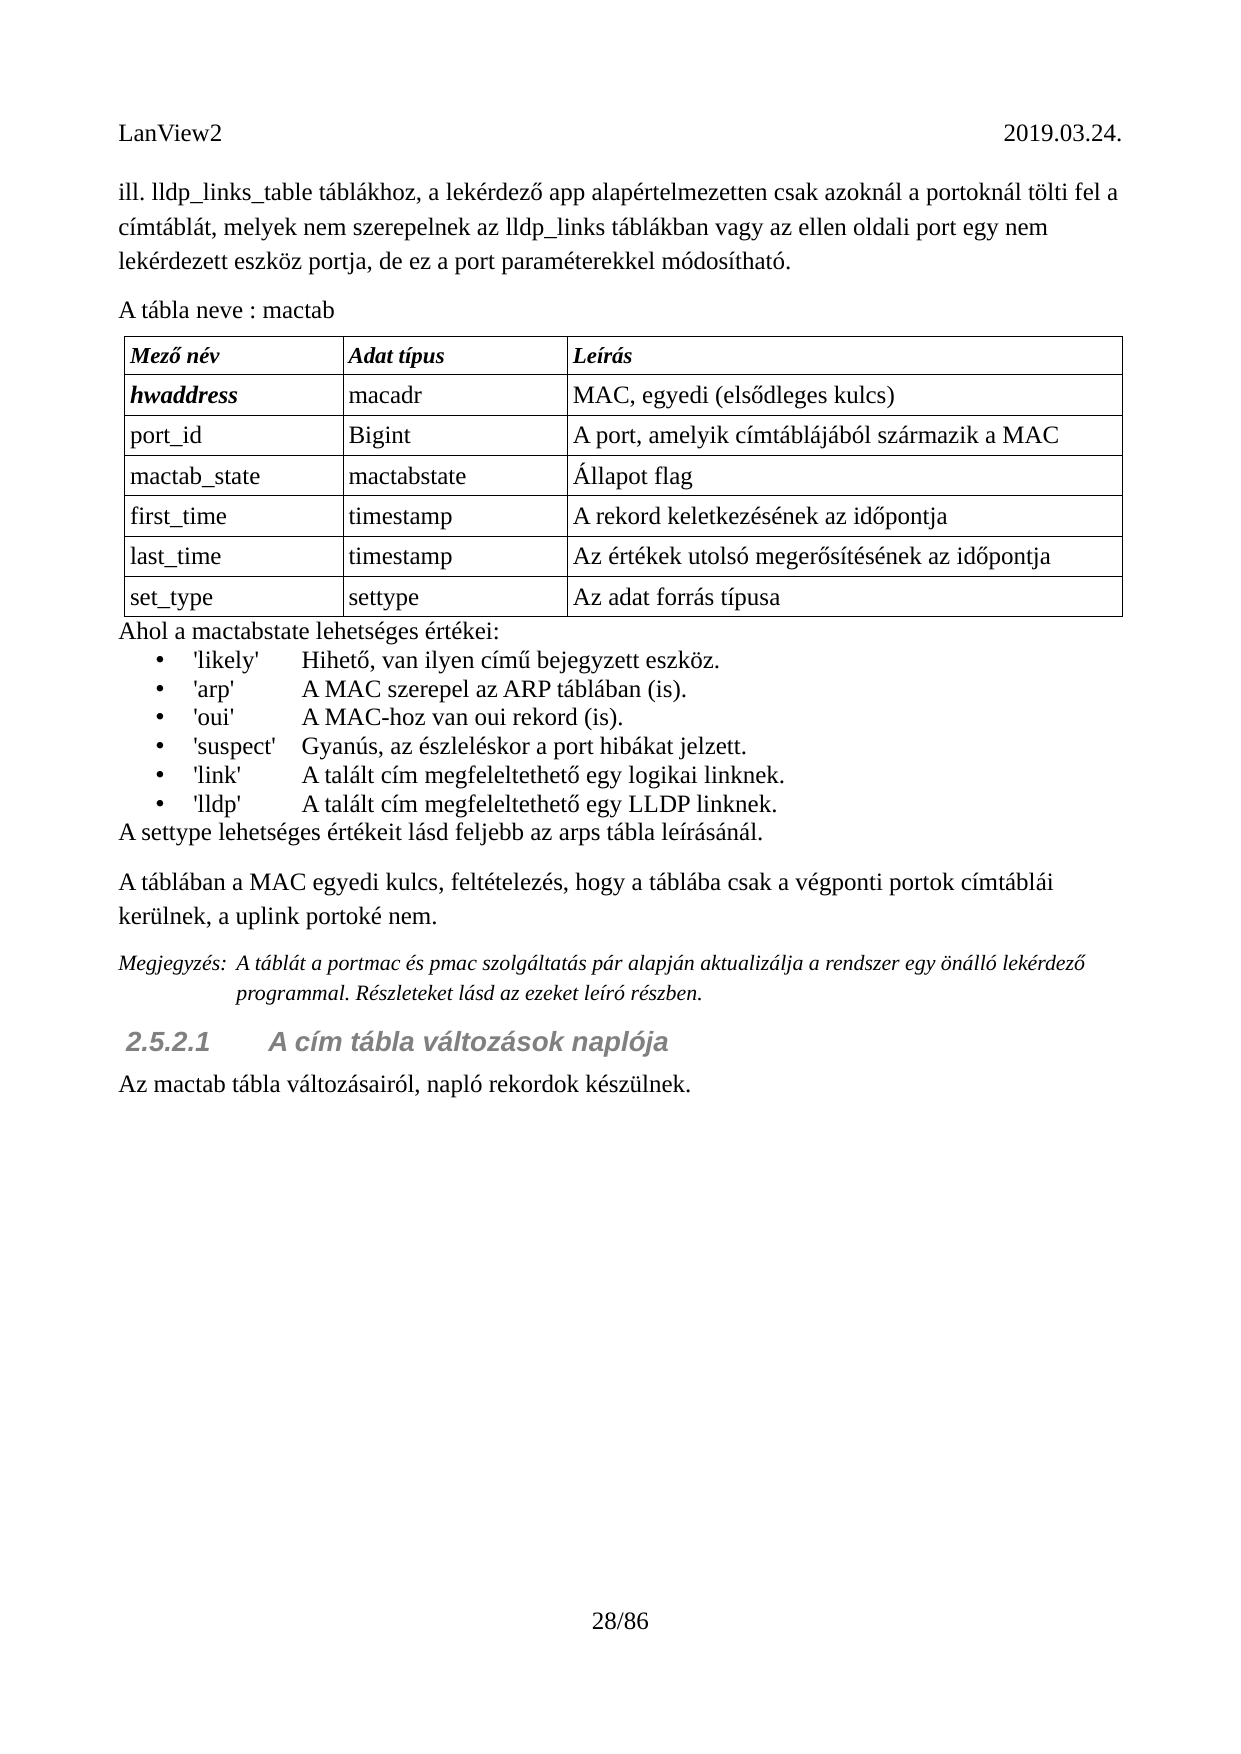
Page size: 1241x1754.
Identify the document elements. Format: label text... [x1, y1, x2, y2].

list 'link' A talált cím megfeleltethető egy logikai linknek. [156, 760, 1122, 789]
list 'arp' A MAC szerepel az ARP táblában (is). [156, 674, 1122, 702]
list 'lldp' A talált cím megfeleltethető egy LLDP linknek. [156, 789, 1122, 817]
text A táblában a MAC egyedi kulcs, feltételezés, hogy a táblába csak a végponti portok címtáblái kerülnek, a uplink portoké nem. [118, 867, 1122, 930]
table_cell settype [344, 577, 567, 616]
table_cell Bigint [344, 416, 567, 455]
table_header Leírás [568, 337, 1122, 374]
table_cell first_time [125, 496, 343, 536]
table_header Adat típus [344, 337, 567, 374]
subtitle A cím tábla változások naplója [118, 1025, 1122, 1057]
table_cell mactab_state [125, 456, 343, 495]
table_cell Az értékek utolsó megerősítésének az időpontja [568, 537, 1122, 576]
text ill. lldp_links_table táblákhoz, a lekérdező app alapértelmezetten csak azoknál a portoknál tölti fel a címtáblát, melyek nem szerepelnek az lldp_links táblákban vagy az ellen oldali port egy nem lekérdezett eszköz portja, de ez a port paraméterekkel módosítható. [118, 177, 1122, 275]
table_cell A port, amelyik címtáblájából származik a MAC [568, 416, 1122, 455]
table_cell macadr [344, 375, 567, 414]
table_cell Állapot flag [568, 456, 1122, 495]
text Az mactab tábla változásairól, napló rekordok készülnek. [118, 1069, 1122, 1098]
table_cell A rekord keletkezésének az időpontja [568, 496, 1122, 536]
table_cell MAC, egyedi (elsődleges kulcs) [568, 375, 1122, 414]
table_cell port_id [125, 416, 343, 455]
text Megjegyzés: A táblát a portmac és pmac szolgáltatás pár alapján aktualizálja a rendszer egy önálló lekérdező programmal. Részleteket lásd az ezeket leíró részben. [118, 950, 1122, 1006]
table_cell timestamp [344, 537, 567, 576]
table_header Mező név [125, 337, 343, 374]
table_cell set_type [125, 577, 343, 616]
table_cell last_time [125, 537, 343, 576]
text A settype lehetséges értékeit lásd feljebb az arps tábla leírásánál. [118, 817, 1122, 846]
list 'likely' Hihető, van ilyen című bejegyzett eszköz. [156, 645, 1122, 674]
text Ahol a mactabstate lehetséges értékei: [118, 616, 1122, 645]
text A tábla neve : mactab [118, 295, 1122, 324]
table_cell hwaddress [125, 375, 343, 414]
table_cell Az adat forrás típusa [568, 577, 1122, 616]
list 'oui' A MAC-hoz van oui rekord (is). [156, 702, 1122, 731]
table_cell mactabstate [344, 456, 567, 495]
table_cell timestamp [344, 496, 567, 536]
list 'suspect' Gyanús, az észleléskor a port hibákat jelzett. [156, 731, 1122, 760]
